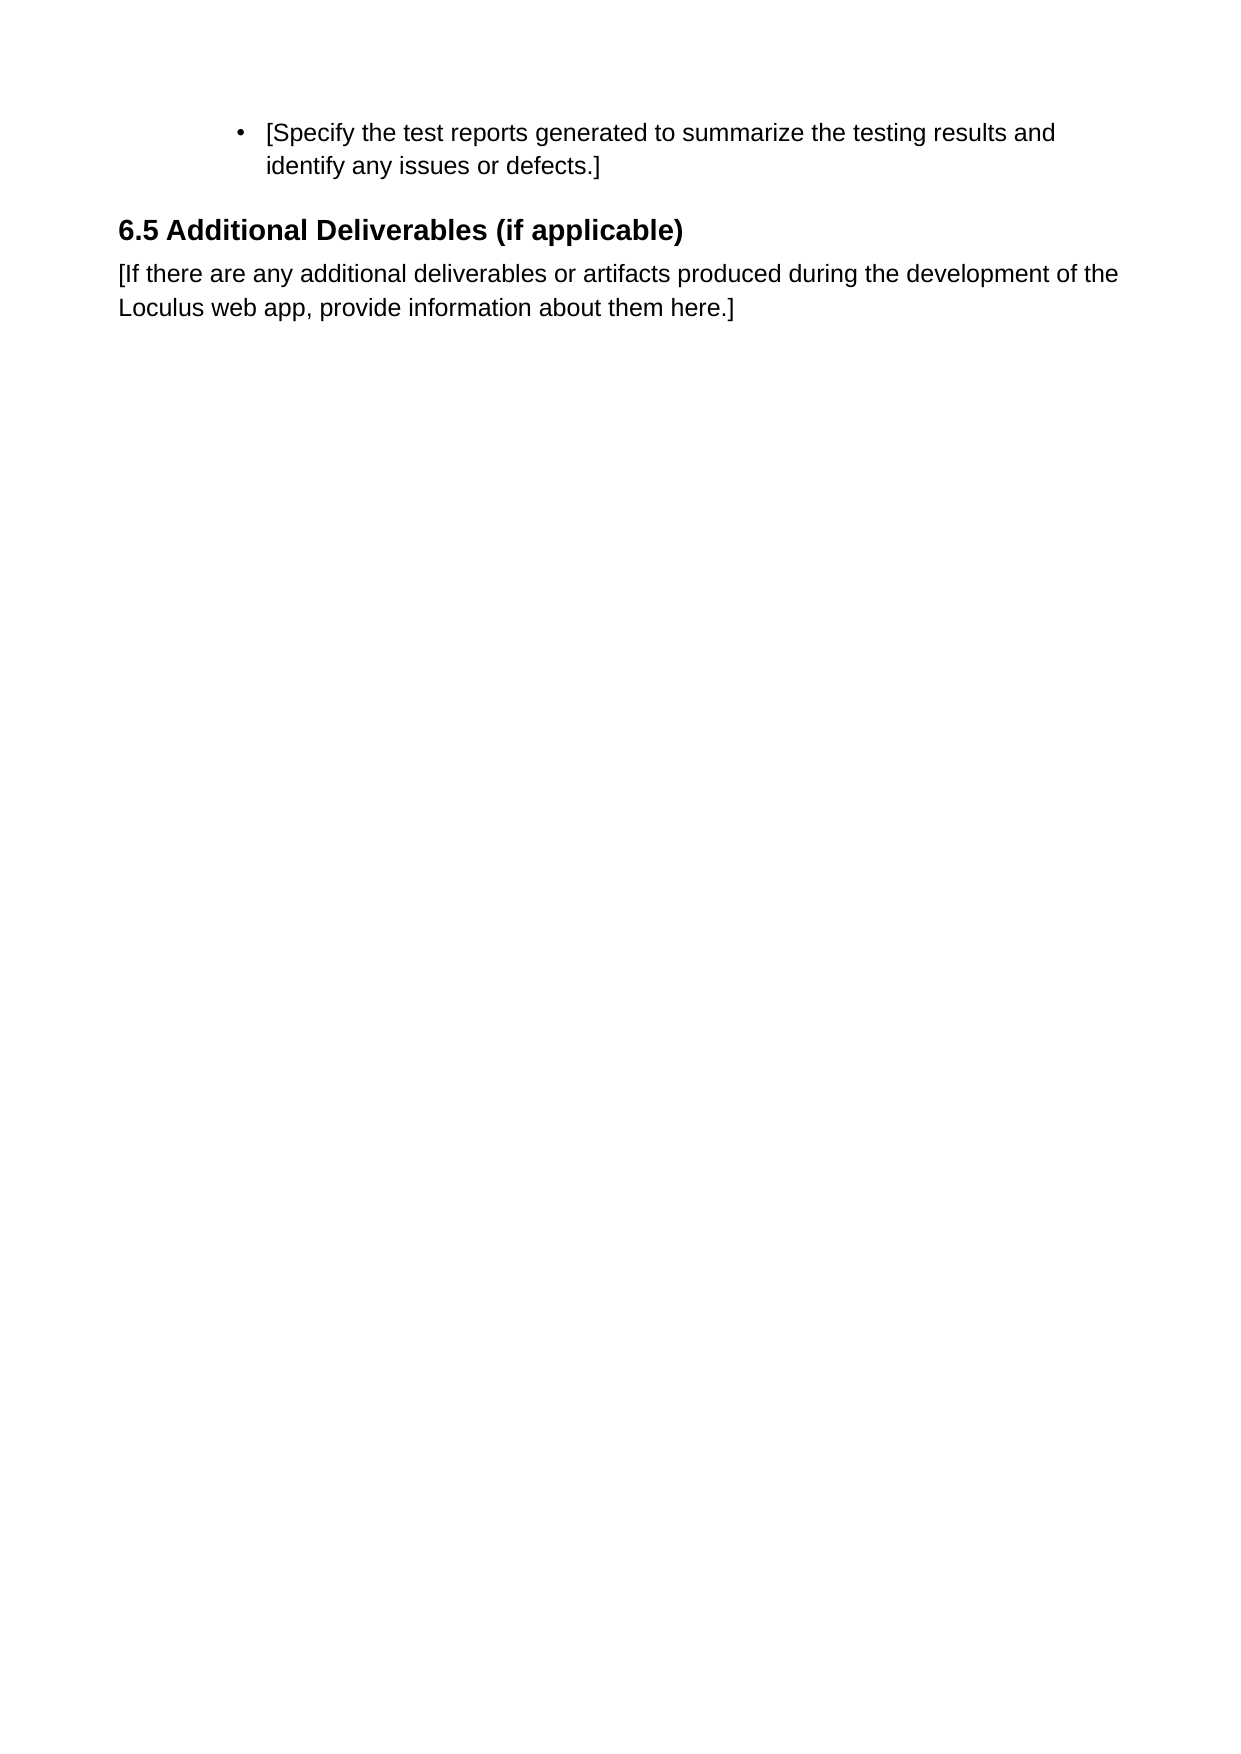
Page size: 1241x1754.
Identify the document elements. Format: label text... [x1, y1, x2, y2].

text [If there are any additional deliverables or artifacts produced during the development of the Loculus web app, provide information about them here.] [118, 259, 1122, 321]
list [Specify the test reports generated to summarize the testing results and identify any issues or defects.] [236, 118, 1122, 180]
subtitle 6.5 Additional Deliverables (if applicable) [118, 213, 1122, 247]
